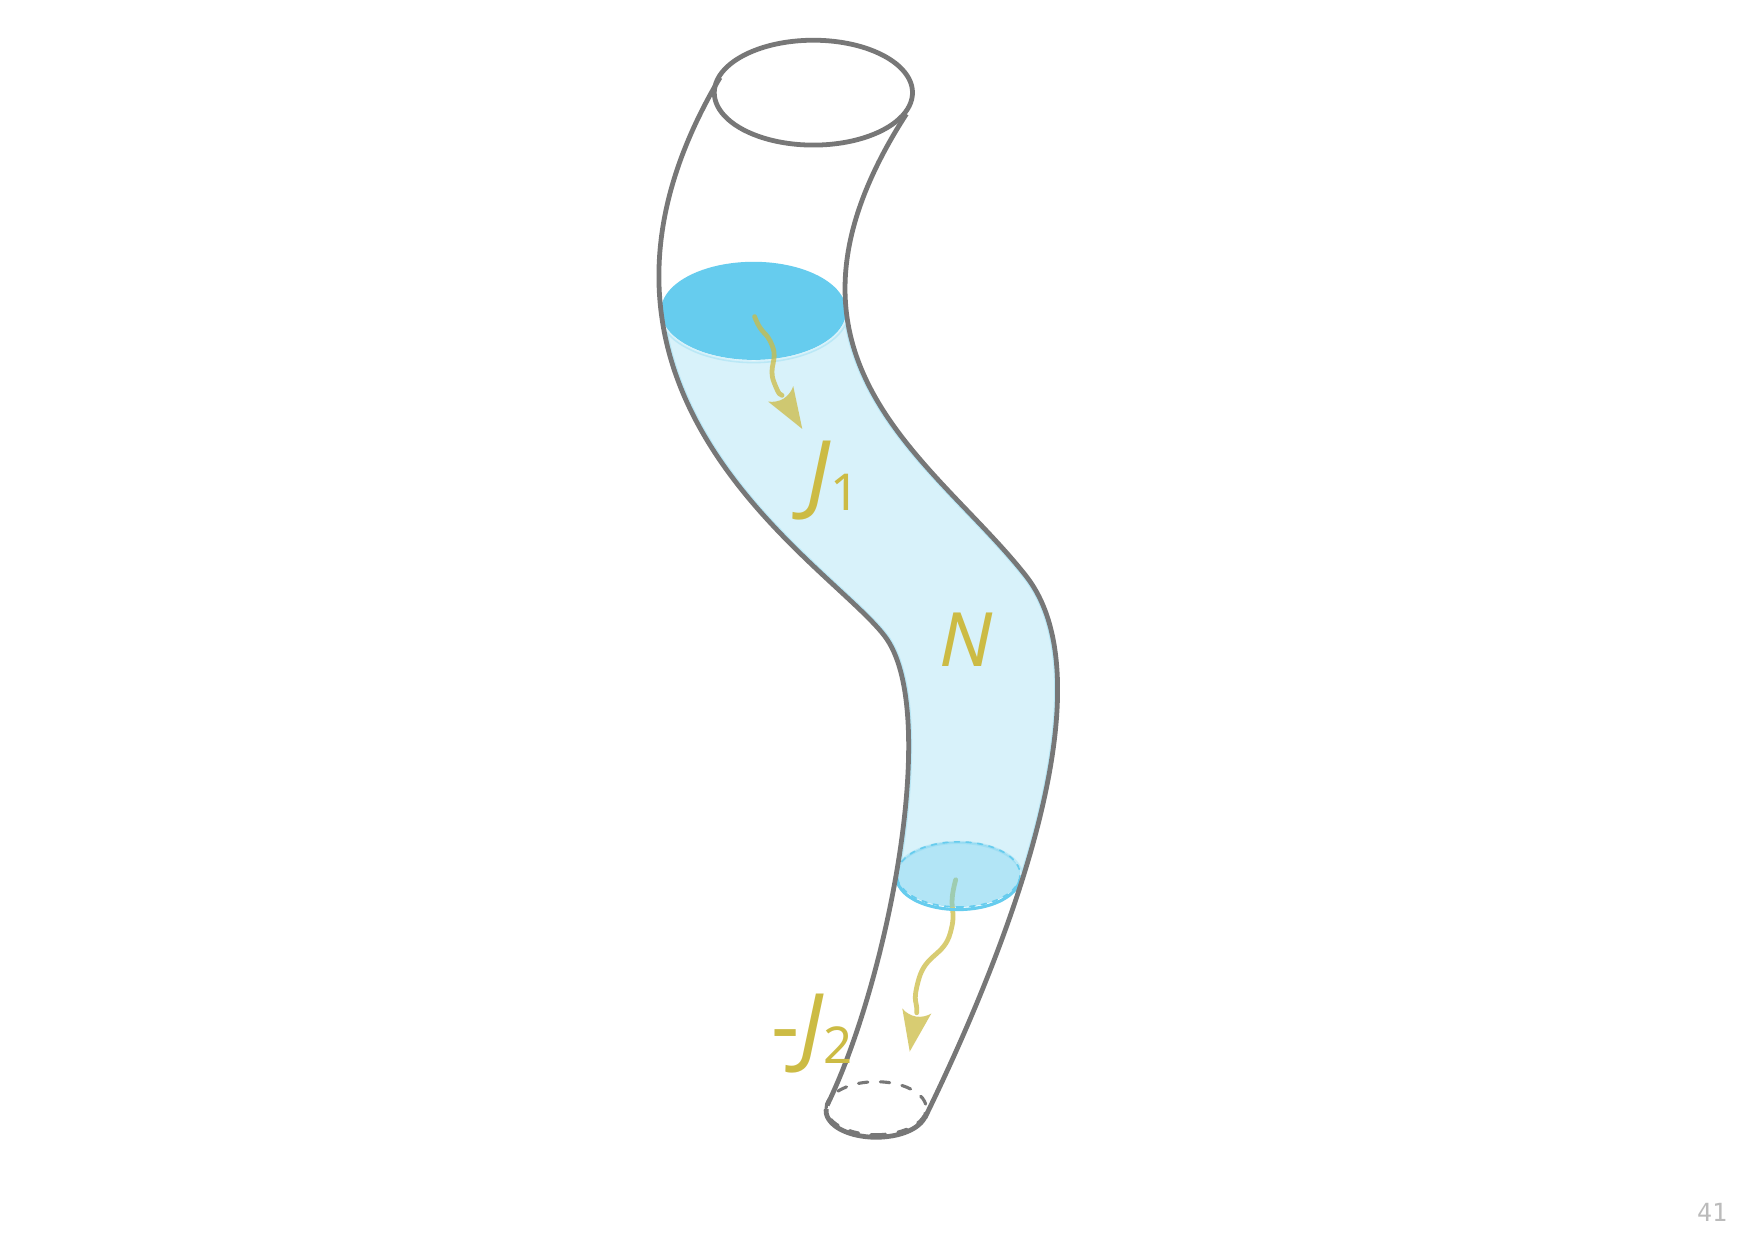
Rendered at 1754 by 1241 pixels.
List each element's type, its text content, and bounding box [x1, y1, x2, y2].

text_box J1 [791, 402, 876, 505]
text_box -J2 [756, 955, 871, 1058]
text_box N [925, 579, 1014, 670]
text_box [663, 261, 1055, 908]
